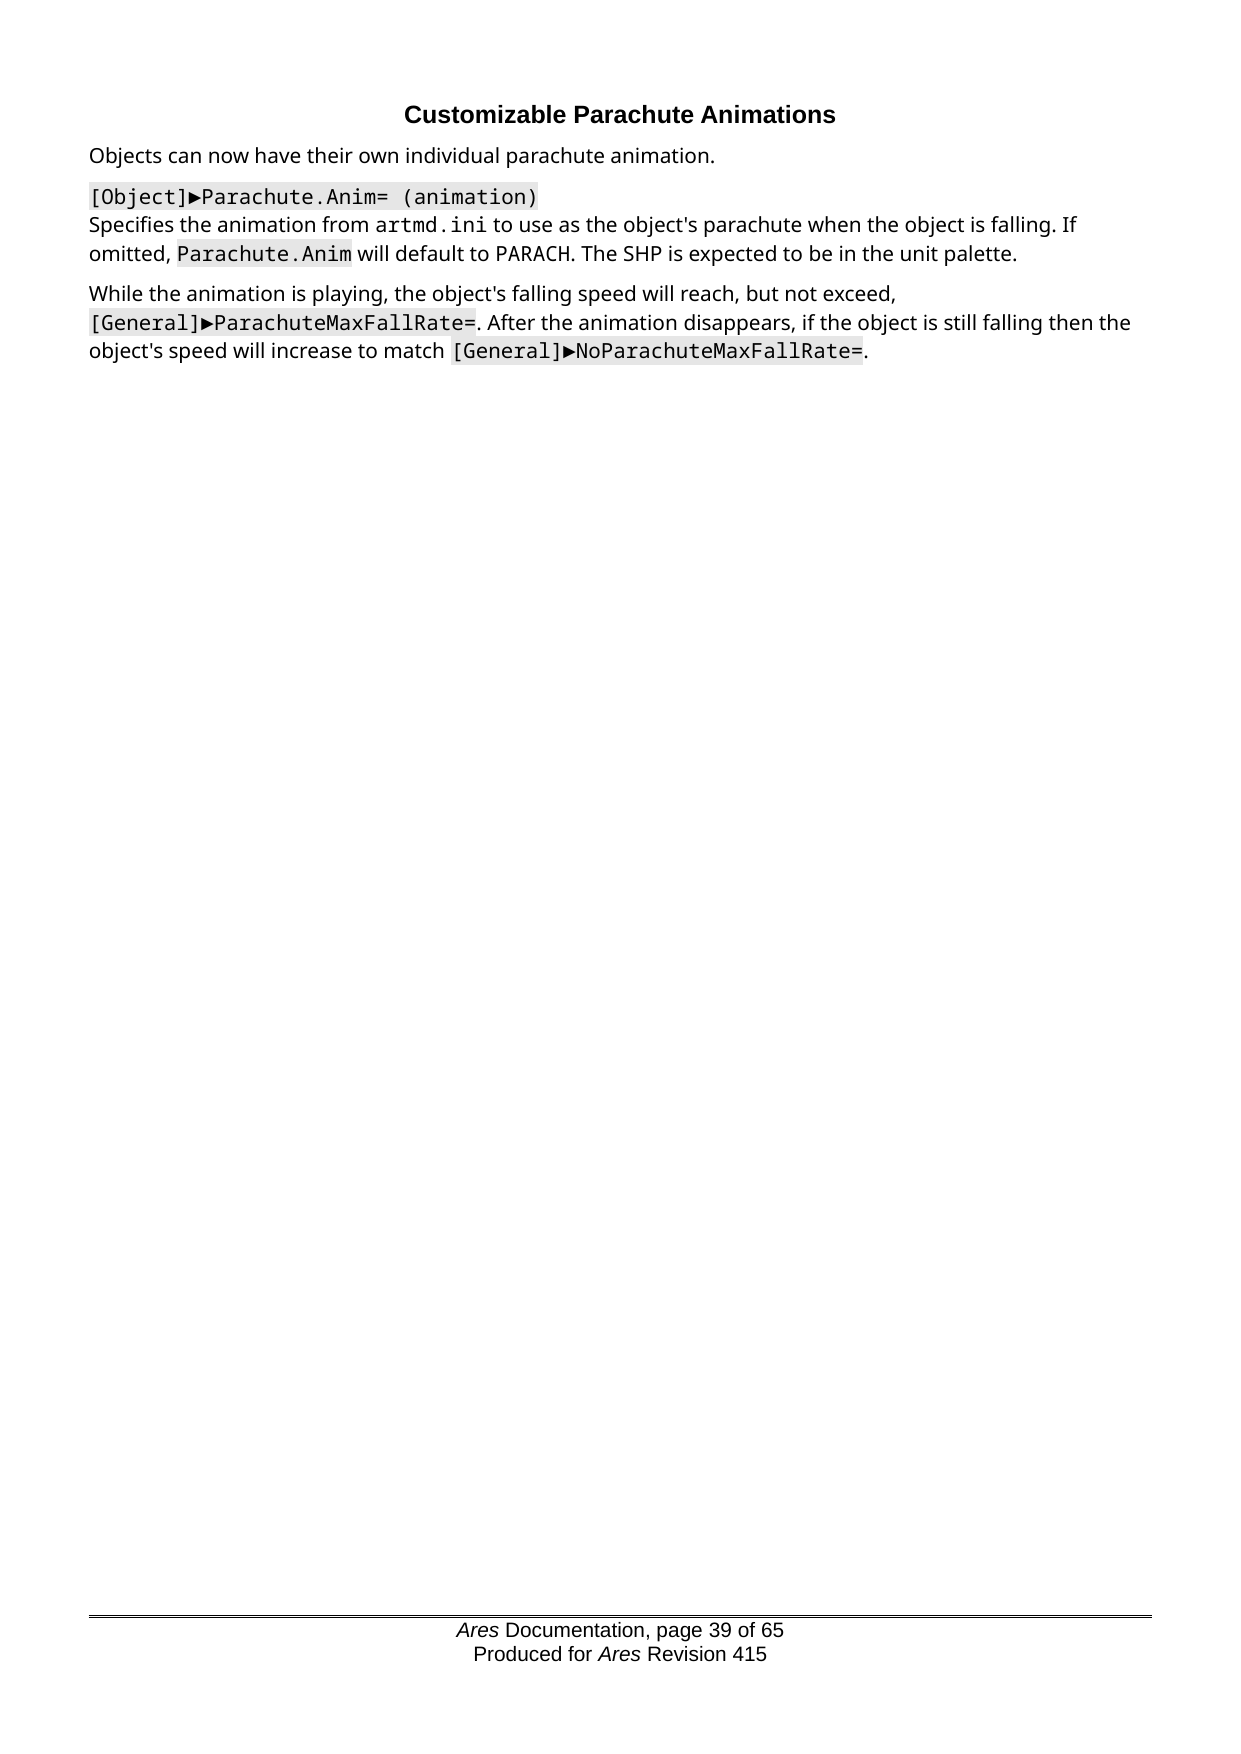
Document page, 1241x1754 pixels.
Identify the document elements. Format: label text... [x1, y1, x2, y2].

text Objects can now have their own individual parachute animation. [88, 141, 1152, 169]
text [Object]►Parachute.Anim= (animation) Specifies the animation from artmd.ini to use as the object's parachute when the object is falling. If omitted, Parachute.Anim will default to PARACH. The SHP is expected to be in the unit palette. [88, 182, 1152, 267]
text While the animation is playing, the object's falling speed will reach, but not exceed, [General]►ParachuteMaxFallRate=. After the animation disappears, if the object is still falling then the object's speed will increase to match [General]►NoParachuteMaxFallRate=. [88, 279, 1152, 365]
subtitle Customizable Parachute Animations [88, 100, 1152, 129]
